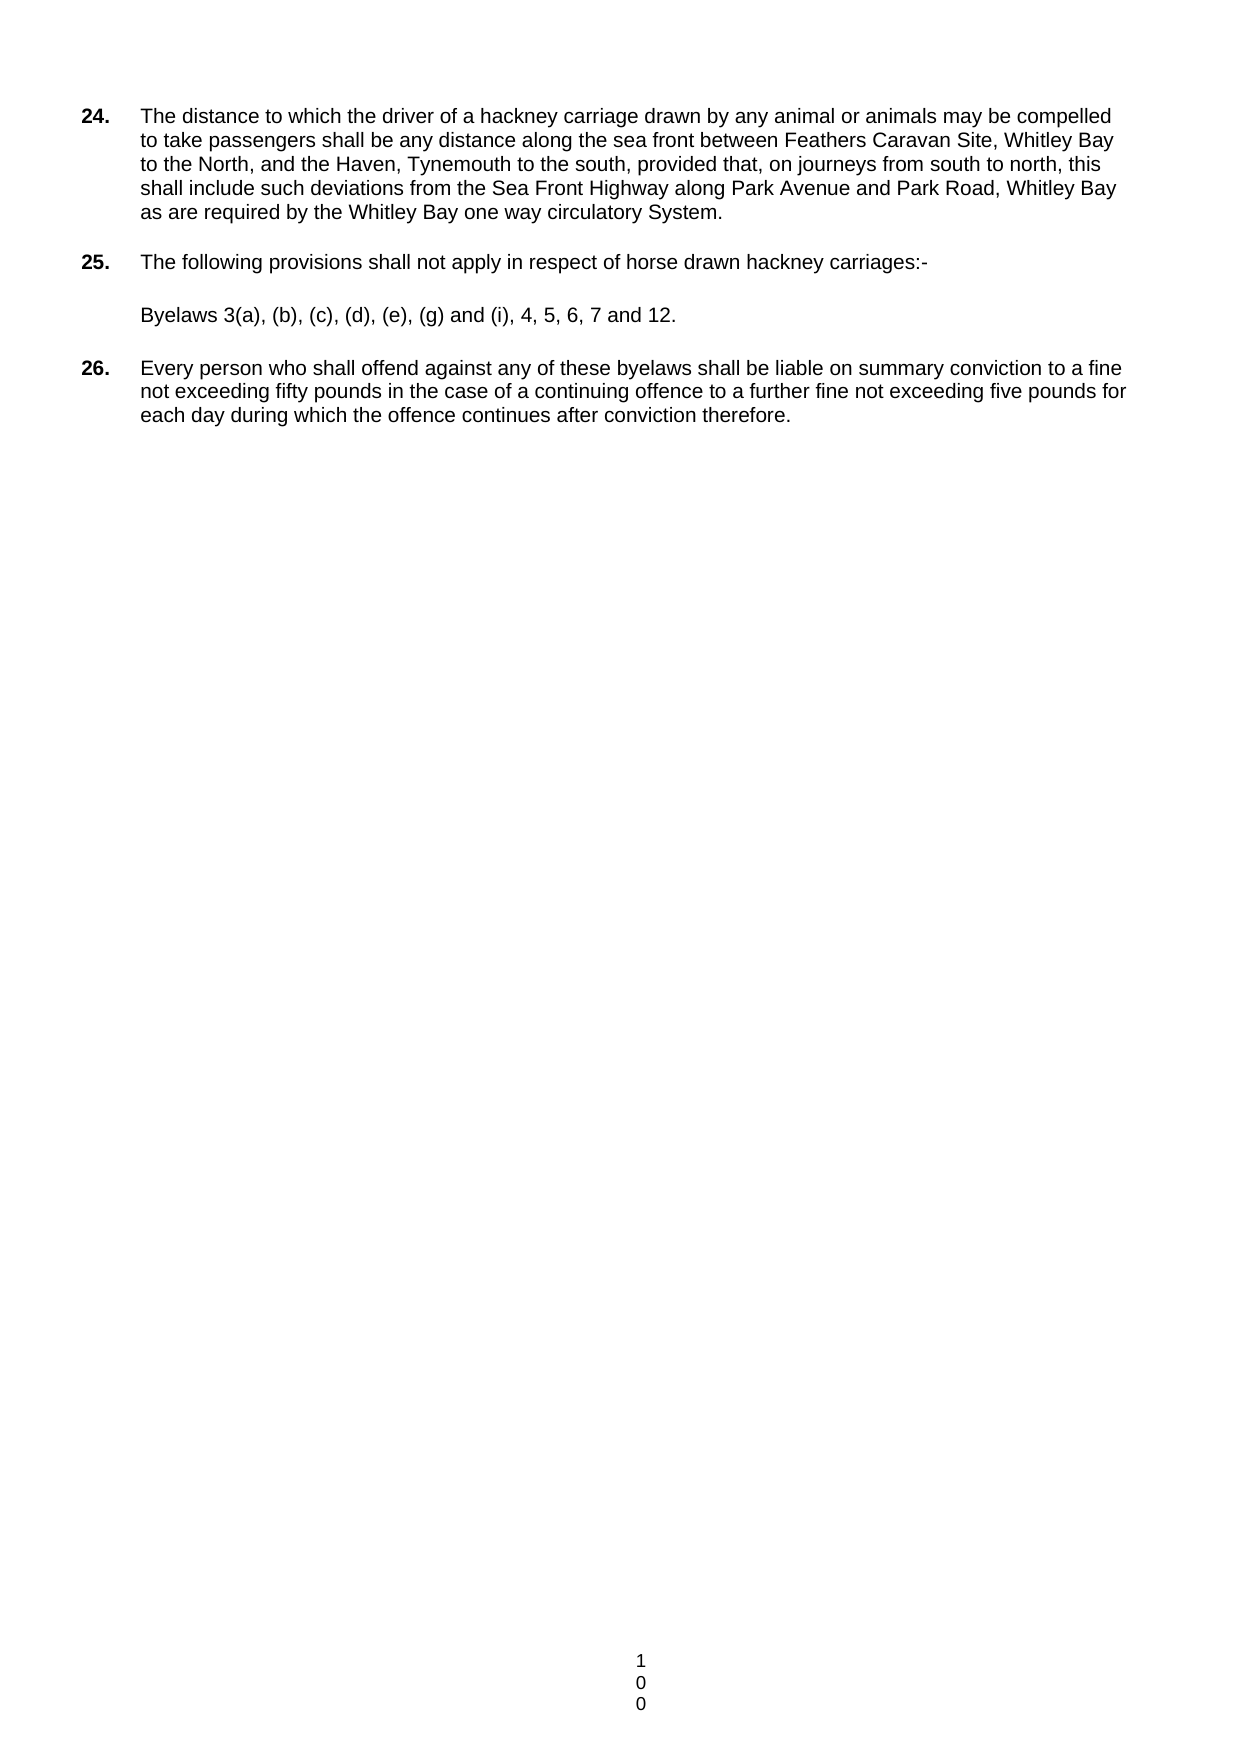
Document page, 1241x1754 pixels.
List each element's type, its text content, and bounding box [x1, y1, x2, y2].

table_cell [129, 224, 1144, 250]
table_cell [70, 303, 129, 329]
table_cell 24. [70, 104, 129, 223]
table_cell [129, 427, 1144, 453]
table_cell Byelaws 3(a), (b), (c), (d), (e), (g) and (i), 4, 5, 6, 7 and 12. [129, 303, 1144, 329]
table_cell [70, 329, 129, 355]
table_cell 25. [70, 250, 129, 276]
table_cell [129, 329, 1144, 355]
table_cell [129, 276, 1144, 303]
table_cell The distance to which the driver of a hackney carriage drawn by any animal or animals may be compelled to take passengers shall be any distance along the sea front between Feathers Caravan Site, Whitley Bay to the North, and the Haven, Tynemouth to the south, provided that, on journeys from south to north, this shall include such deviations from the Sea Front Highway along Park Avenue and Park Road, Whitley Bay as are required by the Whitley Bay one way circulatory System. [129, 104, 1144, 223]
table_cell 26. [70, 355, 129, 427]
table_cell Every person who shall offend against any of these byelaws shall be liable on summary conviction to a fine not exceeding fifty pounds in the case of a continuing offence to a further fine not exceeding five pounds for each day during which the offence continues after conviction therefore. [129, 355, 1144, 427]
table_cell The following provisions shall not apply in respect of horse drawn hackney carriages:- [129, 250, 1144, 276]
table_cell [70, 224, 129, 250]
table_cell [70, 276, 129, 303]
table_cell [70, 427, 129, 453]
